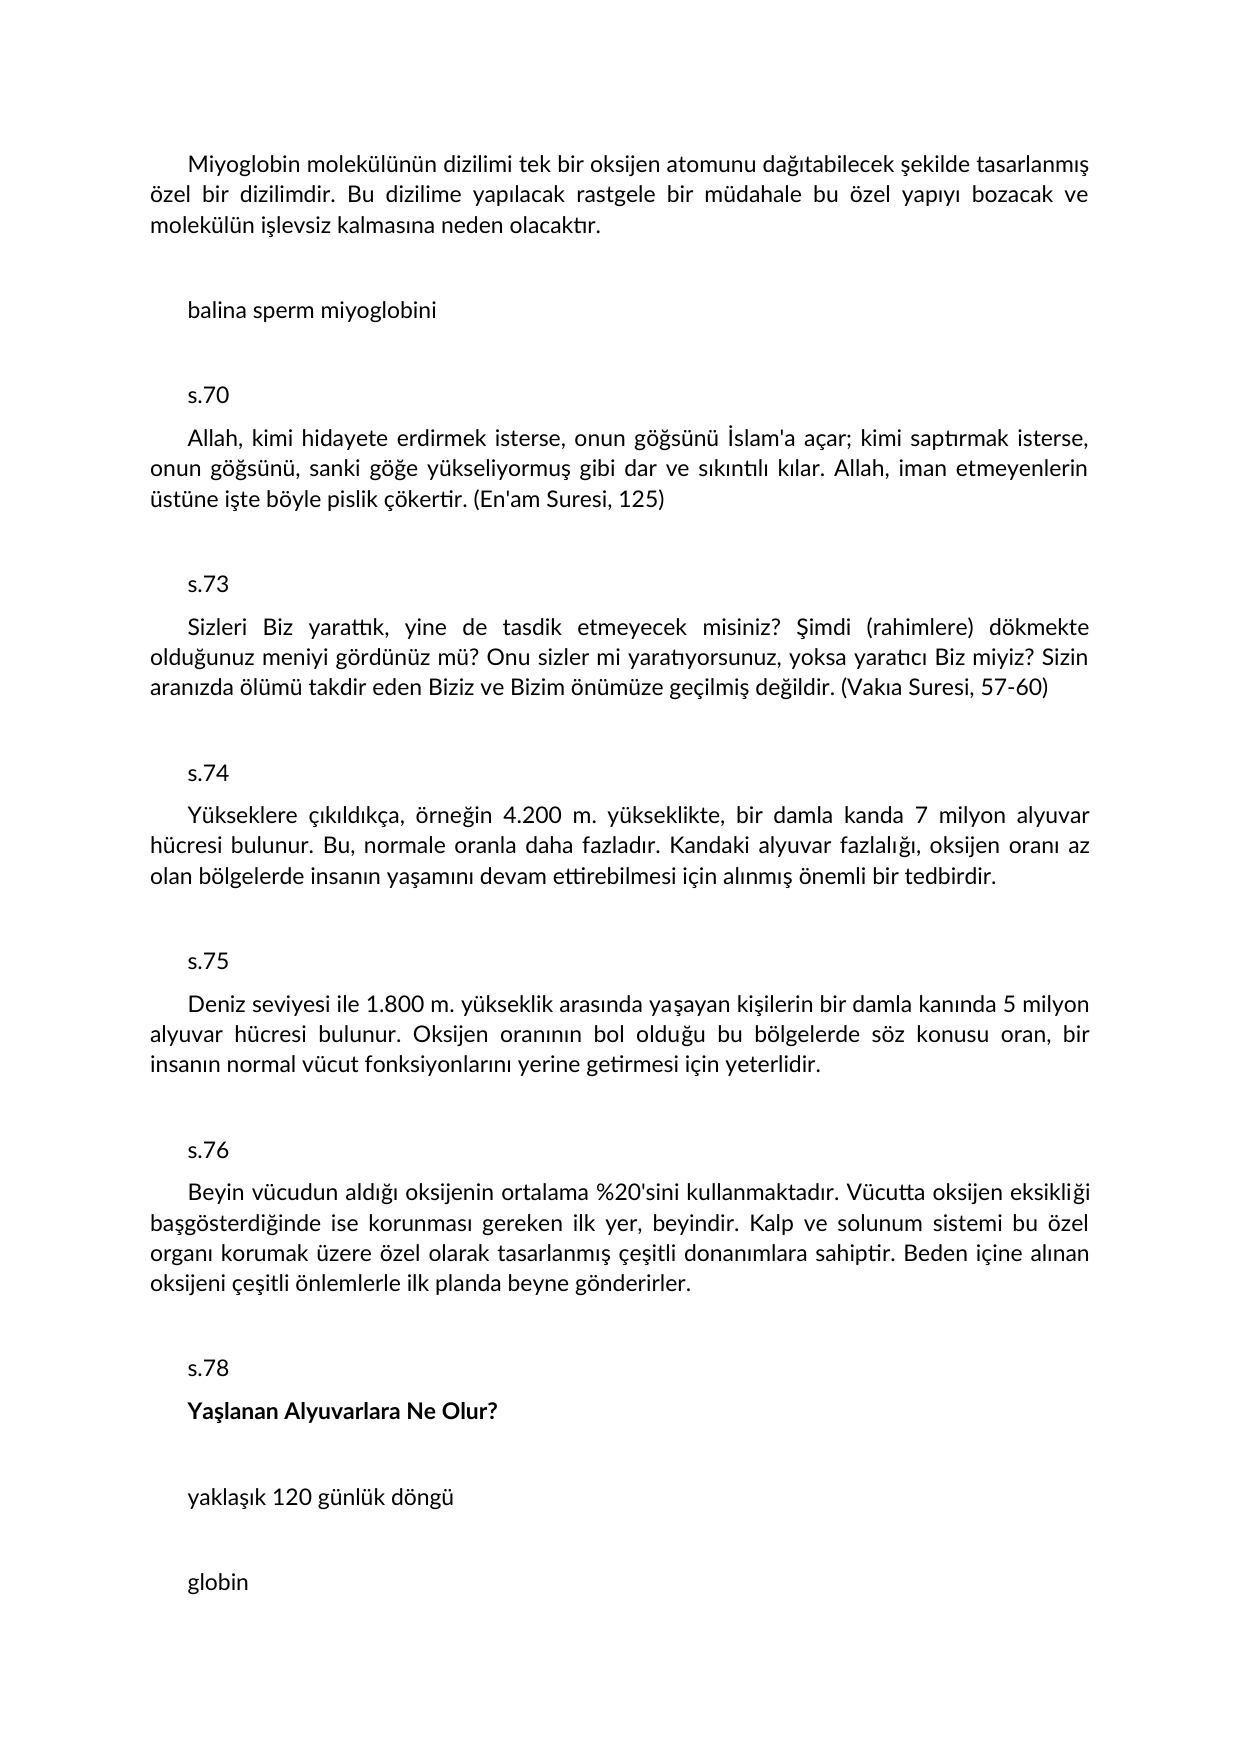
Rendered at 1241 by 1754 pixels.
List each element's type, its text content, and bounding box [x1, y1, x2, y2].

text s.70 [150, 381, 1090, 409]
text s.73 [150, 570, 1090, 597]
text s.75 [150, 947, 1090, 974]
text Yükseklere çıkıldıkça, örneğin 4.200 m. yükseklikte, bir damla kanda 7 milyon alyuvar hücresi bulunur. Bu, normale oranla daha fazladır. Kandaki alyuvar fazlalığı, oksijen oranı az olan bölgelerde insanın yaşamını devam ettirebilmesi için alınmış önemli bir tedbirdir. [150, 801, 1090, 889]
text globin [150, 1568, 1090, 1595]
text balina sperm miyoglobini [150, 296, 1090, 323]
text Sizleri Biz yarattık, yine de tasdik etmeyecek misiniz? Şimdi (rahimlere) dökmekte olduğunuz meniyi gördünüz mü? Onu sizler mi yaratıyorsunuz, yoksa yaratıcı Biz miyiz? Sizin aranızda ölümü takdir eden Biziz ve Bizim önümüze geçilmiş değildir. (Vakıa Suresi, 57-60) [150, 612, 1090, 700]
text Allah, kimi hidayete erdirmek isterse, onun göğsünü İslam'a açar; kimi saptırmak isterse, onun göğsünü, sanki göğe yükseliyormuş gibi dar ve sıkıntılı kılar. Allah, iman etmeyenlerin üstüne işte böyle pislik çökertir. (En'am Suresi, 125) [150, 424, 1090, 512]
text s.74 [150, 758, 1090, 786]
text Yaşlanan Alyuvarlara Ne Olur? [150, 1397, 1090, 1424]
text Deniz seviyesi ile 1.800 m. yükseklik arasında yaşayan kişilerin bir damla kanında 5 milyon alyuvar hücresi bulunur. Oksijen oranının bol olduğu bu bölgelerde söz konusu oran, bir insanın normal vücut fonksiyonlarını yerine getirmesi için yeterlidir. [150, 989, 1090, 1077]
text s.76 [150, 1135, 1090, 1163]
text s.78 [150, 1354, 1090, 1382]
text Miyoglobin molekülünün dizilimi tek bir oksijen atomunu dağıtabilecek şekilde tasarlanmış özel bir dizilimdir. Bu dizilime yapılacak rastgele bir müdahale bu özel yapıyı bozacak ve molekülün işlevsiz kalmasına neden olacaktır. [150, 150, 1090, 238]
text Beyin vücudun aldığı oksijenin ortalama %20'sini kullanmaktadır. Vücutta oksijen eksikliği başgösterdiğinde ise korunması gereken ilk yer, beyindir. Kalp ve solunum sistemi bu özel organı korumak üzere özel olarak tasarlanmış çeşitli donanımlara sahiptir. Beden içine alınan oksijeni çeşitli önlemlerle ilk planda beyne gönderirler. [150, 1178, 1090, 1296]
text yaklaşık 120 günlük döngü [150, 1482, 1090, 1510]
